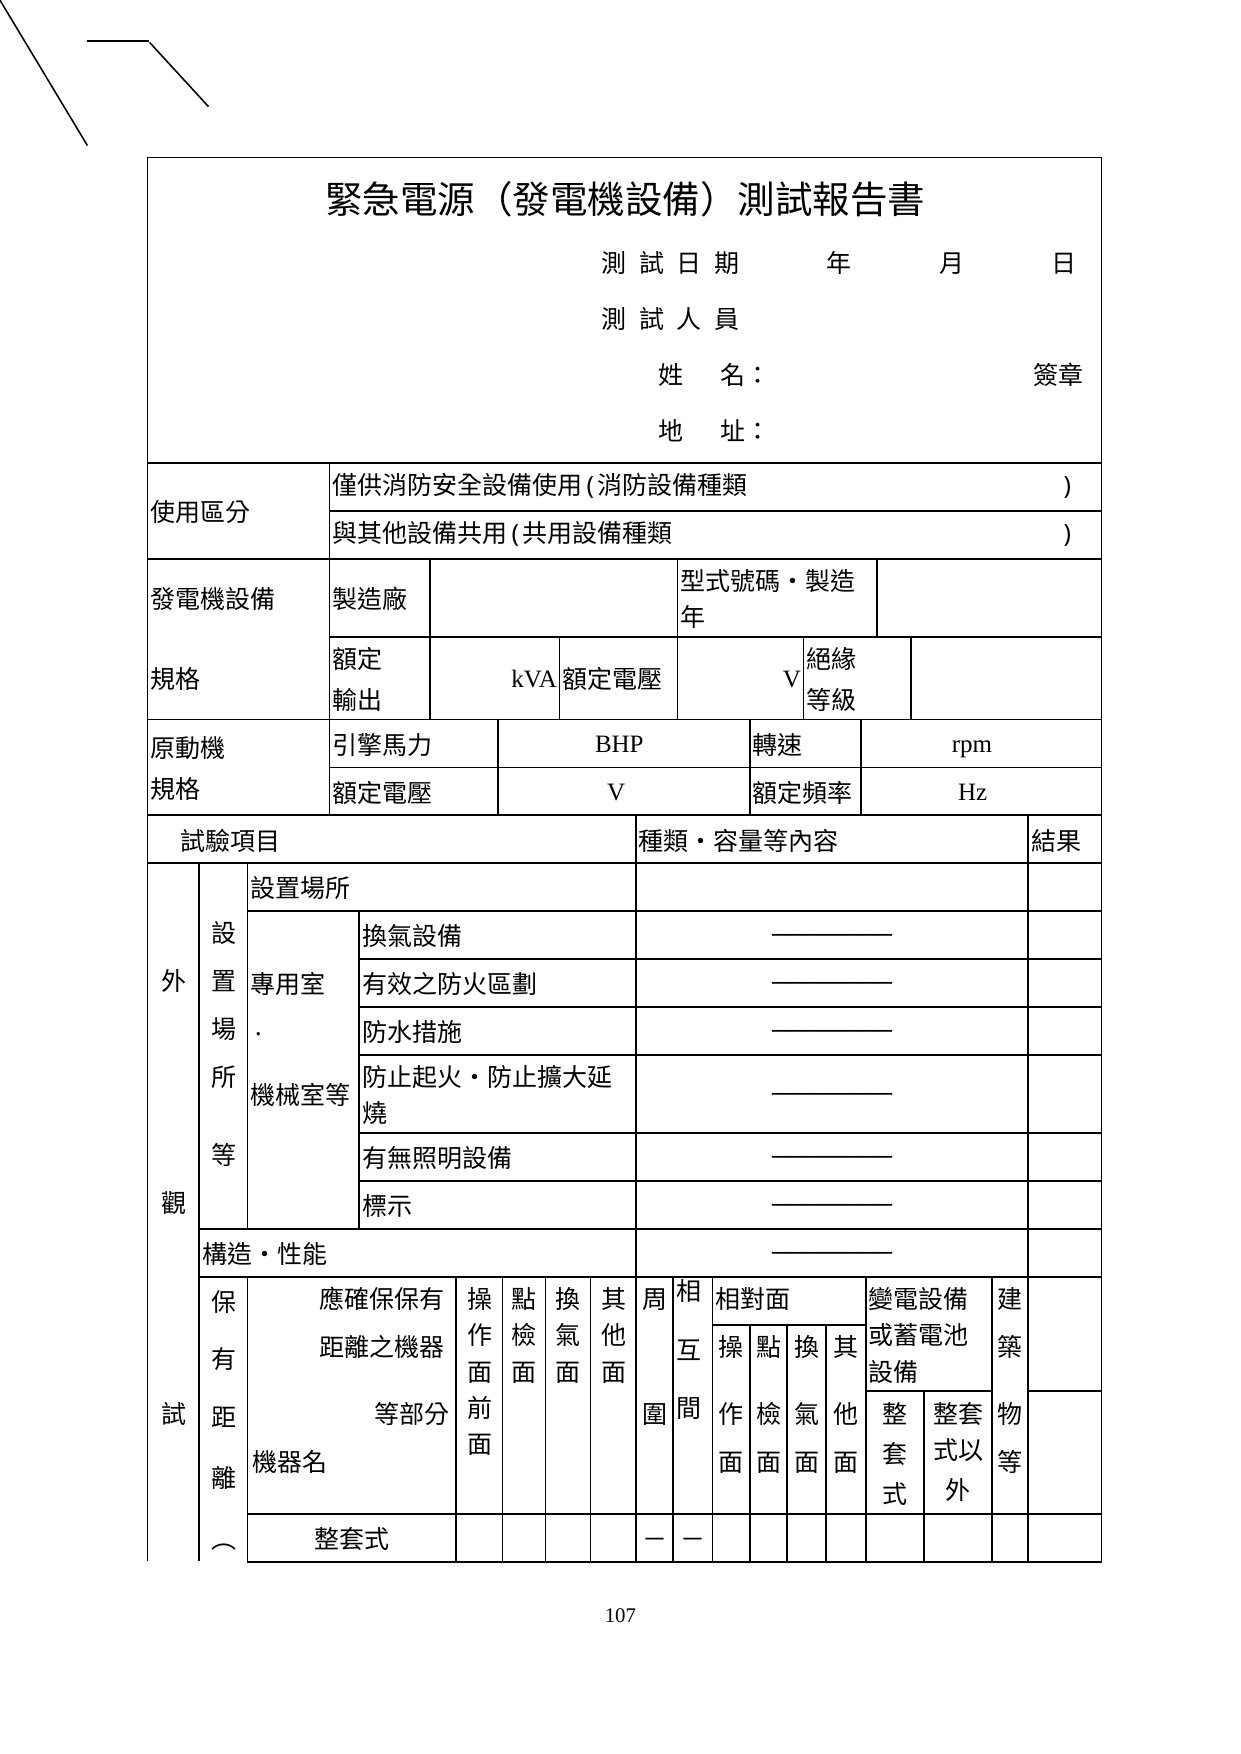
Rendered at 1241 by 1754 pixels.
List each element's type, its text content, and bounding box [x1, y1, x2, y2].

table_cell 絕緣 等級 [804, 638, 910, 718]
table_cell 專用室 [248, 958, 358, 1006]
table_cell [1029, 1134, 1101, 1180]
table_cell 額定頻率 [751, 768, 860, 814]
table_cell 相 互 間 [674, 1278, 712, 1513]
table_cell 變電設備或蓄電池設備 [867, 1278, 991, 1390]
table_cell [200, 1180, 247, 1228]
table_cell [148, 1228, 198, 1276]
table_cell [148, 1276, 198, 1324]
table_cell [925, 1515, 991, 1561]
table_cell 周 [637, 1278, 672, 1324]
table_cell 機械室等 [248, 1054, 358, 1132]
table_cell 原動機 規格 [148, 720, 329, 814]
table_cell ‧ [248, 1006, 358, 1054]
table_cell [200, 864, 247, 910]
table_cell 圍 [637, 1390, 672, 1438]
table_cell ──────── [637, 1134, 1027, 1180]
table_cell 型式號碼‧製造年 [678, 560, 876, 636]
table_cell [503, 1515, 545, 1561]
table_header 緊急電源（發電機設備）測試報告書 [148, 158, 1101, 237]
table_cell 與其他設備共用(共用設備種類 ) [330, 512, 1101, 558]
table_cell 地 址： [599, 406, 1101, 462]
table_cell － [637, 1515, 672, 1561]
table_cell 場 [200, 1006, 247, 1054]
table_cell [1029, 912, 1101, 958]
table_cell [1029, 1438, 1101, 1513]
table_cell 物 [993, 1390, 1027, 1438]
table_cell 機器名 １ [248, 1438, 455, 1513]
table_cell 防水措施 [360, 1008, 635, 1054]
table_cell [431, 560, 677, 636]
table_cell [637, 1324, 672, 1390]
table_cell [1029, 1182, 1101, 1228]
table_cell 測 試 日 期 年 月 日 [599, 237, 1101, 293]
table_cell 換氣面 [546, 1278, 590, 1513]
table_cell V [499, 768, 749, 814]
table_cell 操 [713, 1326, 749, 1390]
table_cell 點 [751, 1326, 786, 1390]
table_cell [148, 406, 599, 462]
table_cell 應確保保有 [248, 1278, 455, 1324]
table_cell [993, 1515, 1027, 1561]
table_cell 離 [200, 1438, 247, 1513]
table_cell 外 [148, 958, 198, 1006]
table_cell 他 [827, 1390, 865, 1438]
table_cell [148, 1132, 198, 1180]
table_cell 建 [993, 1278, 1027, 1324]
table_cell rpm [862, 720, 1101, 766]
table_cell [148, 1513, 198, 1561]
table_cell [148, 864, 198, 910]
table_cell 有 [200, 1324, 247, 1390]
table_cell 整套式以 外 [925, 1392, 991, 1513]
table_cell 其他面 [591, 1278, 635, 1513]
table_cell 姓 名： 簽章 [599, 350, 1101, 406]
table_cell － [674, 1515, 712, 1561]
table_cell [878, 560, 1101, 636]
table_cell [637, 864, 1027, 910]
table_cell 測 試 人 員 [599, 293, 1101, 349]
table_cell 相對面 [713, 1278, 865, 1324]
table_cell 引擎馬力 [330, 720, 497, 766]
table_cell 構造‧性能 [200, 1230, 635, 1276]
table_cell 試 [148, 1390, 198, 1438]
table_cell [1029, 960, 1101, 1006]
table_cell [1029, 1515, 1101, 1561]
table_cell kVA [431, 638, 559, 718]
table_cell 轉速 [751, 720, 860, 766]
table_cell 等 [200, 1132, 247, 1180]
table_cell [457, 1515, 502, 1561]
table_cell [248, 1132, 358, 1180]
table_cell [148, 293, 599, 349]
table_cell [248, 1180, 358, 1228]
table_cell 面 [788, 1438, 825, 1513]
table_cell Hz [862, 768, 1101, 814]
table_cell 整套式 [248, 1515, 455, 1561]
table_cell [148, 1438, 198, 1513]
table_cell ──────── [637, 1056, 1027, 1132]
table_cell [1029, 1008, 1101, 1054]
table_cell [867, 1515, 923, 1561]
table_cell 種類‧容量等內容 [637, 816, 1027, 862]
table_cell 點檢面 [503, 1278, 545, 1513]
table_cell 試驗項目 [148, 816, 635, 862]
table_cell [788, 1515, 825, 1561]
table_cell 額定 輸出 [330, 638, 429, 718]
table_cell 額定電壓 [330, 768, 497, 814]
table_cell 設置場所 [248, 864, 635, 910]
table_cell 檢 [751, 1390, 786, 1438]
table_cell [713, 1515, 749, 1561]
table_cell [1029, 1278, 1101, 1324]
table_cell [591, 1515, 635, 1561]
table_cell 標示 [360, 1182, 635, 1228]
table_cell 整 套 式 [867, 1392, 923, 1513]
table_cell [148, 910, 198, 958]
table_cell [148, 350, 599, 406]
table_cell BHP [499, 720, 749, 766]
table_cell [148, 1054, 198, 1132]
table_cell [1029, 1392, 1101, 1438]
table_cell 置 [200, 958, 247, 1006]
table_cell 距 [200, 1390, 247, 1438]
table_cell 發電機設備 [148, 560, 329, 636]
table_cell 使用區分 [148, 464, 329, 558]
table_cell 僅供消防安全設備使用(消防設備種類 ) [330, 464, 1101, 510]
table_cell 其 [827, 1326, 865, 1390]
table_cell 有效之防火區劃 [360, 960, 635, 1006]
table_cell [751, 1515, 786, 1561]
table_cell 防止起火‧防止擴大延燒 [360, 1056, 635, 1132]
table_cell 額定電壓 [560, 638, 677, 718]
table_cell [148, 237, 599, 293]
table_cell [827, 1515, 865, 1561]
table_cell [1029, 1056, 1101, 1132]
table_cell ──────── [637, 1008, 1027, 1054]
table_cell 面 [751, 1438, 786, 1513]
table_cell [148, 1324, 198, 1390]
table_cell 換氣設備 [360, 912, 635, 958]
table_cell ︵ [200, 1513, 247, 1561]
table_cell ──────── [637, 960, 1027, 1006]
table_cell 有無照明設備 [360, 1134, 635, 1180]
table_cell 氣 [788, 1390, 825, 1438]
table_cell ──────── [637, 912, 1027, 958]
table_cell ──────── [637, 1230, 1027, 1276]
table_cell [1029, 1230, 1101, 1276]
table_cell [1029, 1324, 1101, 1390]
table_cell 面 [713, 1438, 749, 1513]
table_cell 換 [788, 1326, 825, 1390]
table_cell 所 [200, 1054, 247, 1132]
table_cell 觀 [148, 1180, 198, 1228]
table_cell 製造廠 [330, 560, 429, 636]
table_cell 設 [200, 910, 247, 958]
table_cell ──────── [637, 1182, 1027, 1228]
table_cell 保 [200, 1278, 247, 1324]
table_cell [637, 1438, 672, 1513]
table_cell 操作面前面 [457, 1278, 502, 1513]
table_cell 築 [993, 1324, 1027, 1390]
table_cell [248, 912, 358, 958]
table_cell [912, 638, 1101, 718]
table_cell 結果 [1029, 816, 1101, 862]
table_cell 等 [993, 1438, 1027, 1513]
table_cell V [678, 638, 803, 718]
table_cell [1029, 864, 1101, 910]
table_cell [148, 1006, 198, 1054]
table_cell [546, 1515, 590, 1561]
table_cell 等部分 [248, 1390, 455, 1438]
table_cell 規格 [148, 636, 329, 718]
table_cell 距離之機器 [248, 1324, 455, 1390]
table_cell 作 [713, 1390, 749, 1438]
table_cell 面 [827, 1438, 865, 1513]
